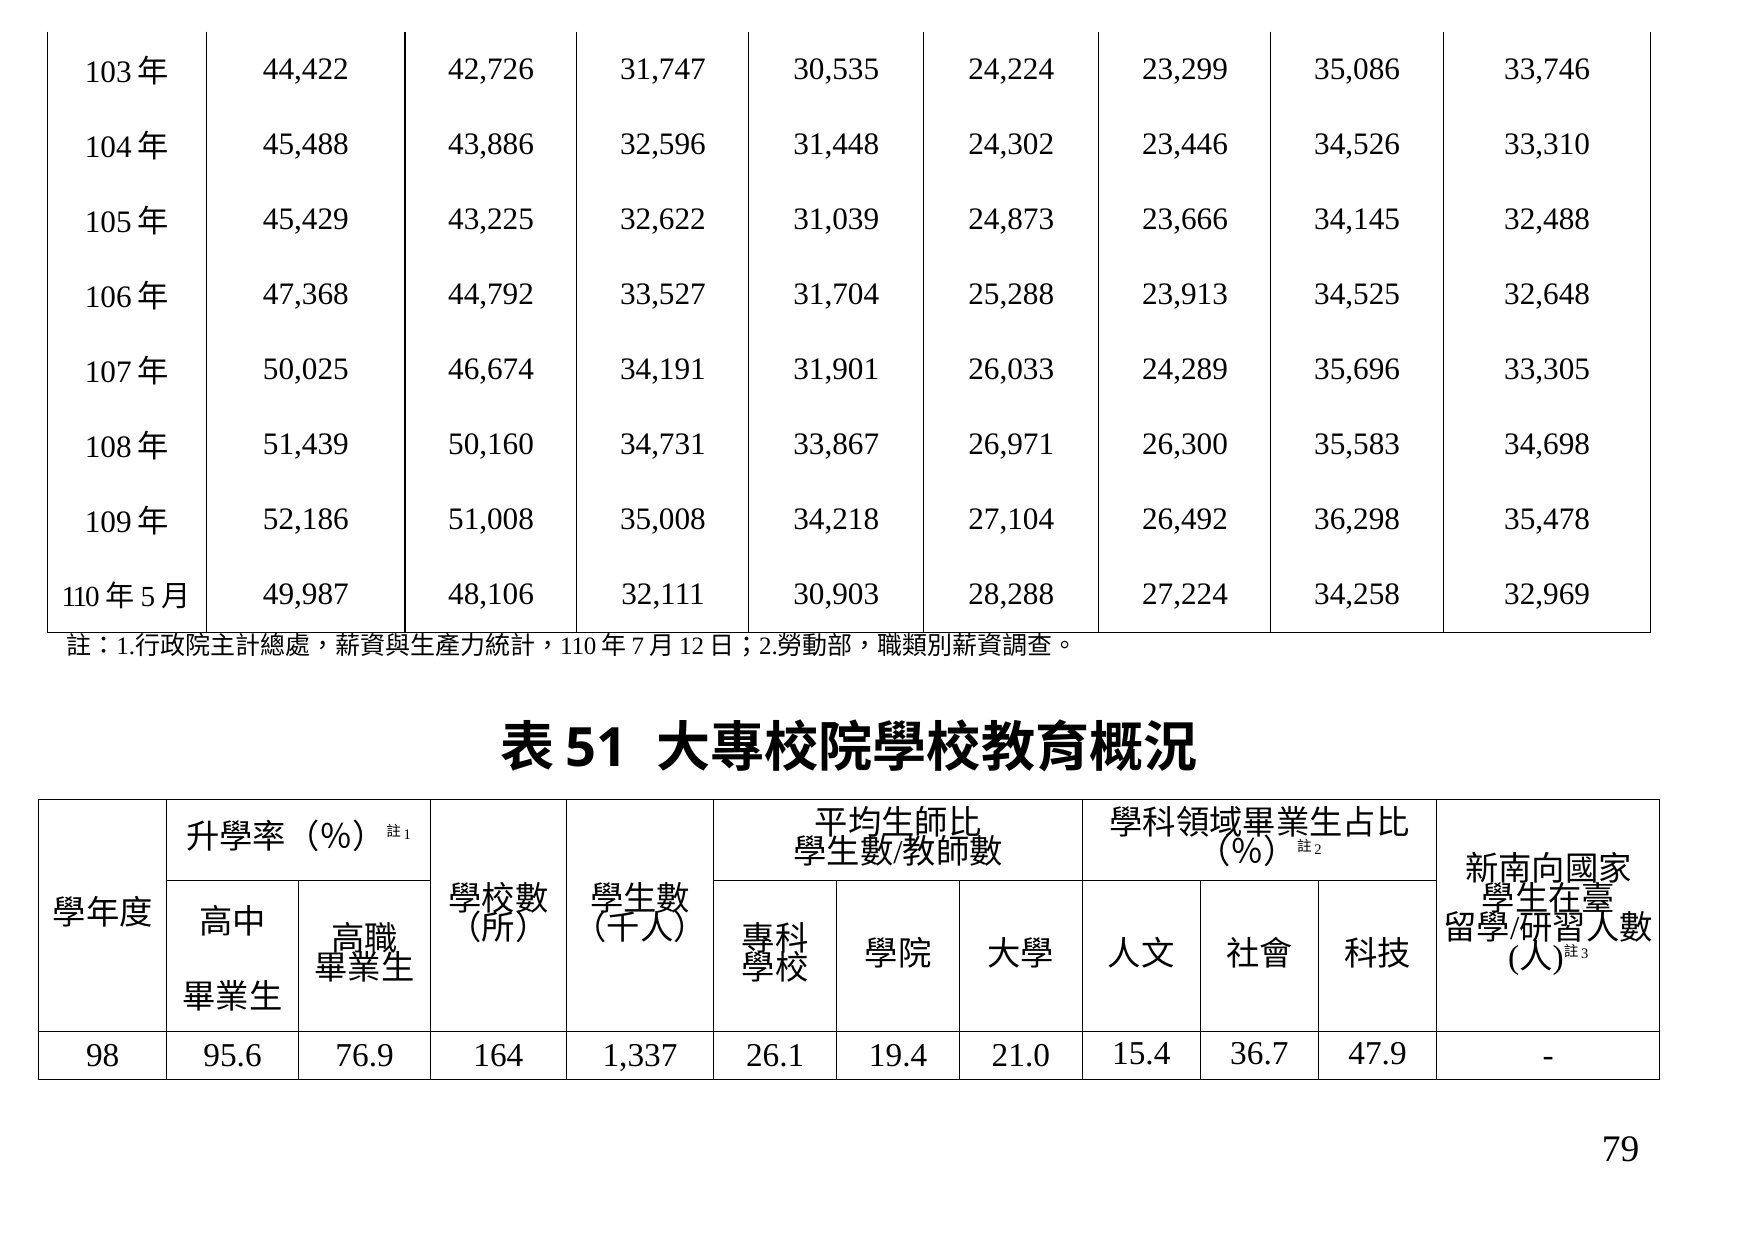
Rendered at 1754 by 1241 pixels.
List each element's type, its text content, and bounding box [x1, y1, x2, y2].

table_cell 36,298 [1271, 482, 1443, 557]
table_cell 32,488 [1444, 182, 1650, 257]
table_cell 26,971 [924, 407, 1098, 482]
table_cell 34,526 [1271, 107, 1443, 182]
table_cell 31,704 [749, 257, 923, 332]
table_cell 33,305 [1444, 332, 1650, 407]
table_cell 45,488 [207, 107, 404, 182]
table_cell 24,224 [924, 32, 1098, 107]
table_header 學年度 [39, 800, 166, 1031]
text 註：1.行政院主計總處，薪資與生產力統計，110年7月12日；2.勞動部，職類別薪資調查。 [66, 633, 1639, 660]
table_cell 108年 [48, 407, 206, 482]
table_cell 34,145 [1271, 182, 1443, 257]
table_cell 49,987 [207, 557, 404, 632]
table_cell 34,218 [749, 482, 923, 557]
table_cell 34,525 [1271, 257, 1443, 332]
table_cell 24,302 [924, 107, 1098, 182]
table_cell 28,288 [924, 557, 1098, 632]
table_cell 106年 [48, 257, 206, 332]
table_cell 30,535 [749, 32, 923, 107]
table_cell 48,106 [406, 557, 576, 632]
table_cell 32,622 [577, 182, 748, 257]
table_cell 30,903 [749, 557, 923, 632]
table_cell 27,224 [1099, 557, 1270, 632]
table_cell 104年 [48, 107, 206, 182]
table_cell 45,429 [207, 182, 404, 257]
table_cell 51,008 [406, 482, 576, 557]
table_cell 26,300 [1099, 407, 1270, 482]
table_cell - [1437, 1032, 1659, 1078]
table_cell 34,731 [577, 407, 748, 482]
table_cell 50,160 [406, 407, 576, 482]
table_cell 24,289 [1099, 332, 1270, 407]
table_cell 105年 [48, 182, 206, 257]
table_cell 110年5月 [48, 557, 206, 632]
table_cell 43,225 [406, 182, 576, 257]
table_cell 27,104 [924, 482, 1098, 557]
table_cell 學院 [837, 881, 959, 1031]
table_header 學科領域畢業生占比（％）註2 [1083, 800, 1436, 880]
table_cell 35,008 [577, 482, 748, 557]
table_cell 164 [431, 1032, 566, 1078]
table_cell 33,867 [749, 407, 923, 482]
table_cell 76.9 [299, 1032, 430, 1078]
table_cell 35,583 [1271, 407, 1443, 482]
table_cell 109年 [48, 482, 206, 557]
table_cell 33,310 [1444, 107, 1650, 182]
table_cell 社會 [1201, 881, 1318, 1031]
table_cell 大學 [960, 881, 1082, 1031]
table_cell 26,492 [1099, 482, 1270, 557]
table_cell 52,186 [207, 482, 404, 557]
subtitle 表51 大專校院學校教育概況 [59, 687, 1639, 799]
table_cell 31,747 [577, 32, 748, 107]
table_cell 31,039 [749, 182, 923, 257]
table_cell 24,873 [924, 182, 1098, 257]
table_cell 35,478 [1444, 482, 1650, 557]
table_cell 23,446 [1099, 107, 1270, 182]
table_header 學生數 （千人） [567, 800, 713, 1031]
table_cell 32,969 [1444, 557, 1650, 632]
table_cell 47,368 [207, 257, 404, 332]
table_cell 98 [39, 1032, 166, 1078]
table_cell 44,422 [207, 32, 404, 107]
table_cell 23,666 [1099, 182, 1270, 257]
table_cell 人文 [1083, 881, 1200, 1031]
table_cell 25,288 [924, 257, 1098, 332]
table_cell 35,086 [1271, 32, 1443, 107]
table_cell 23,299 [1099, 32, 1270, 107]
table_cell 23,913 [1099, 257, 1270, 332]
table_header 升學率（％）註1 [167, 800, 430, 880]
table_cell 32,111 [577, 557, 748, 632]
table_cell 95.6 [167, 1032, 298, 1078]
table_header 新南向國家 學生在臺 留學/研習人數(人)註3 [1437, 800, 1659, 1031]
table_cell 34,698 [1444, 407, 1650, 482]
table_cell 34,258 [1271, 557, 1443, 632]
table_cell 42,726 [406, 32, 576, 107]
table_cell 高中 畢業生 [167, 881, 298, 1031]
table_cell 36.7 [1201, 1032, 1318, 1078]
table_cell 26.1 [714, 1032, 836, 1078]
table_header 學校數 （所） [431, 800, 566, 1031]
table_cell 26,033 [924, 332, 1098, 407]
table_cell 107年 [48, 332, 206, 407]
table_cell 33,527 [577, 257, 748, 332]
table_cell 35,696 [1271, 332, 1443, 407]
table_cell 34,191 [577, 332, 748, 407]
table_cell 科技 [1319, 881, 1436, 1031]
table_cell 高職 畢業生 [299, 881, 430, 1031]
table_cell 1,337 [567, 1032, 713, 1078]
table_cell 51,439 [207, 407, 404, 482]
table_cell 43,886 [406, 107, 576, 182]
table_cell 33,746 [1444, 32, 1650, 107]
table_cell 19.4 [837, 1032, 959, 1078]
table_cell 31,448 [749, 107, 923, 182]
table_cell 47.9 [1319, 1032, 1436, 1078]
table_cell 103年 [48, 32, 206, 107]
table_cell 50,025 [207, 332, 404, 407]
table_cell 15.4 [1083, 1032, 1200, 1078]
table_cell 32,648 [1444, 257, 1650, 332]
table_cell 專科 學校 [714, 881, 836, 1031]
table_cell 46,674 [406, 332, 576, 407]
table_cell 44,792 [406, 257, 576, 332]
table_cell 32,596 [577, 107, 748, 182]
table_cell 21.0 [960, 1032, 1082, 1078]
table_header 平均生師比 學生數/教師數 [714, 800, 1082, 880]
table_cell 31,901 [749, 332, 923, 407]
